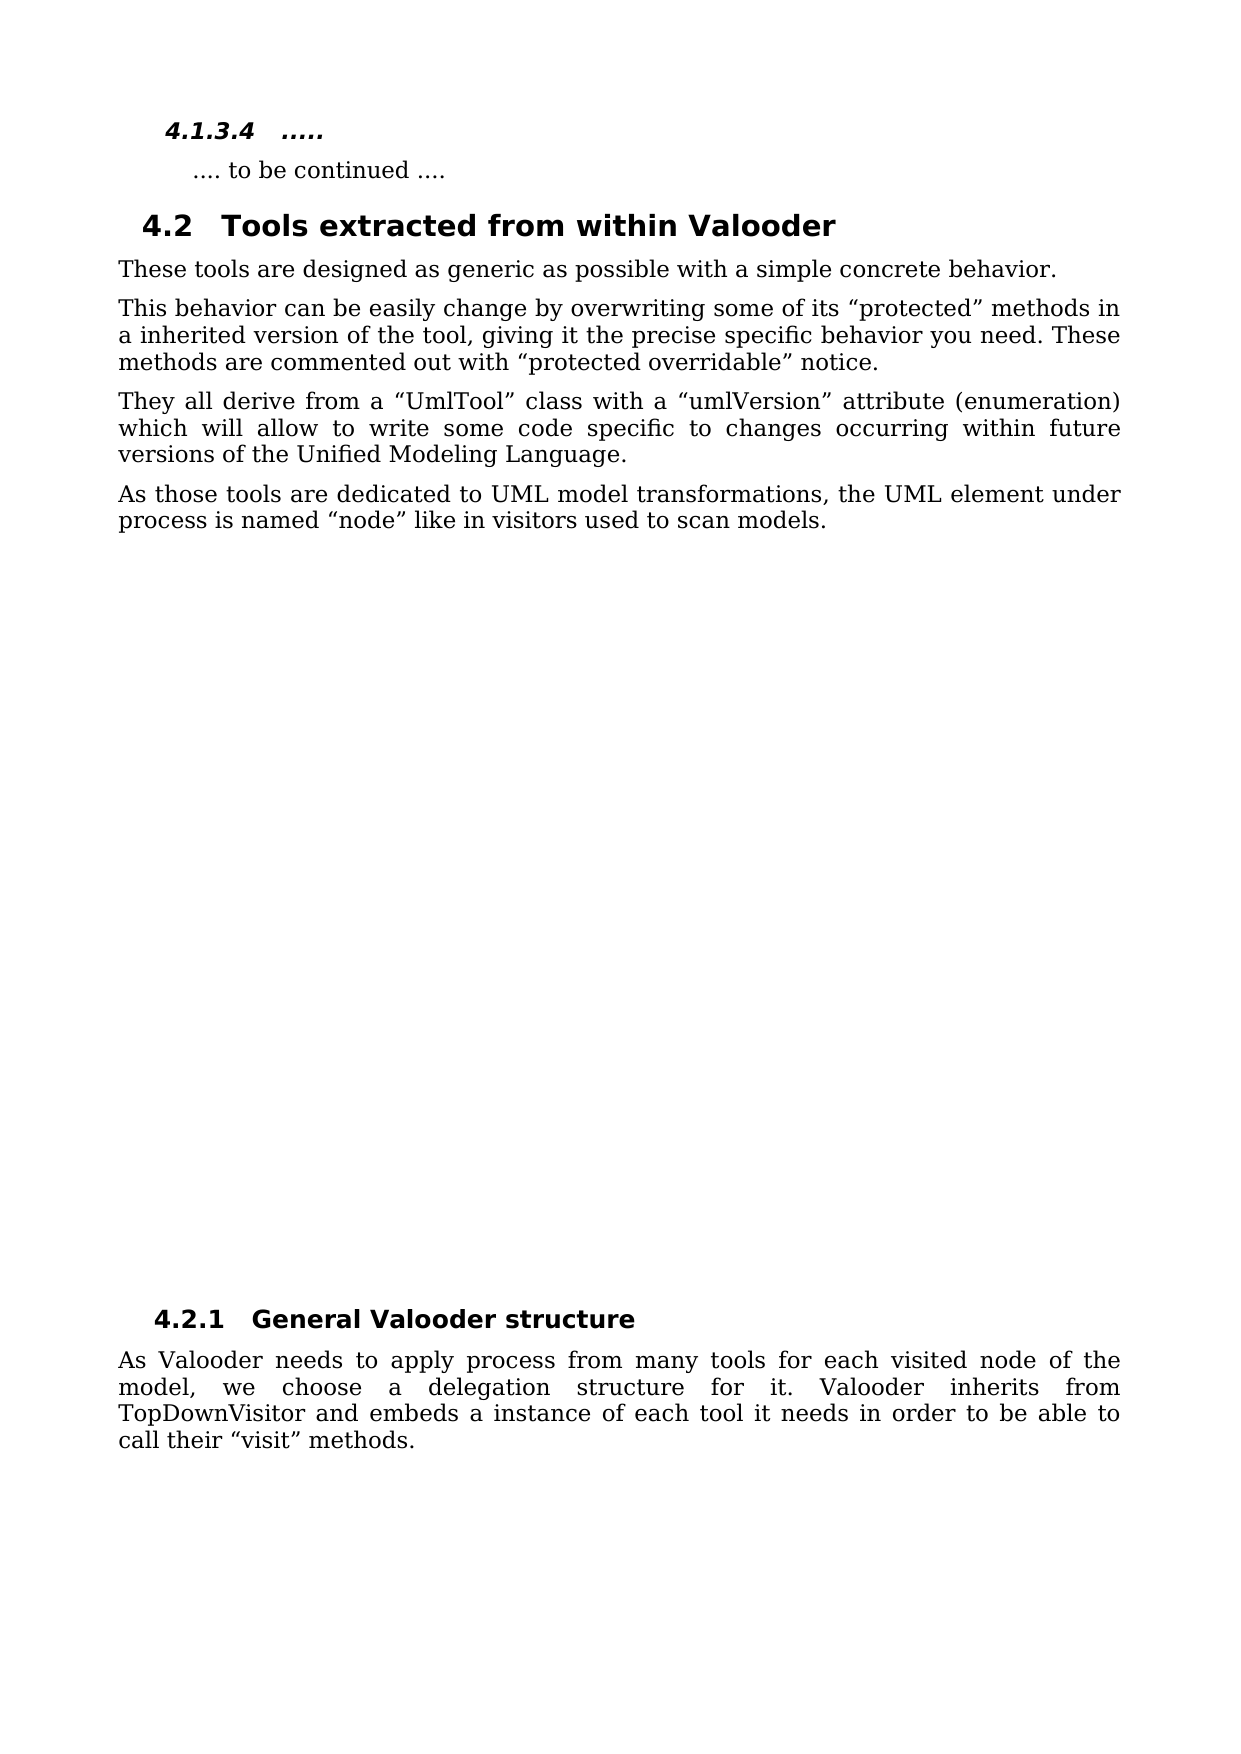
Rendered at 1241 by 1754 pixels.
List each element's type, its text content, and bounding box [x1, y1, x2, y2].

text .... to be continued .... [118, 157, 1122, 184]
subtitle ..... [165, 118, 1122, 145]
text As those tools are dedicated to UML model transformations, the UML element under process is named “node” like in visitors used to scan models. [118, 481, 1122, 534]
text This behavior can be easily change by overwriting some of its “protected” methods in a inherited version of the tool, giving it the precise specific behavior you need. These methods are commented out with “protected overridable” notice. [118, 295, 1122, 376]
text As Valooder needs to apply process from many tools for each visited node of the model, we choose a delegation structure for it. Valooder inherits from TopDownVisitor and embeds a instance of each tool it needs in order to be able to call their “visit” methods. [118, 1347, 1122, 1454]
text These tools are designed as generic as possible with a simple concrete behavior. [118, 256, 1122, 283]
text They all derive from a “UmlTool” class with a “umlVersion” attribute (enumeration) which will allow to write some code specific to changes occurring within future versions of the Unified Modeling Language. [118, 388, 1122, 468]
subtitle General Valooder structure [153, 1305, 1122, 1334]
subtitle Tools extracted from within Valooder [142, 209, 1122, 243]
